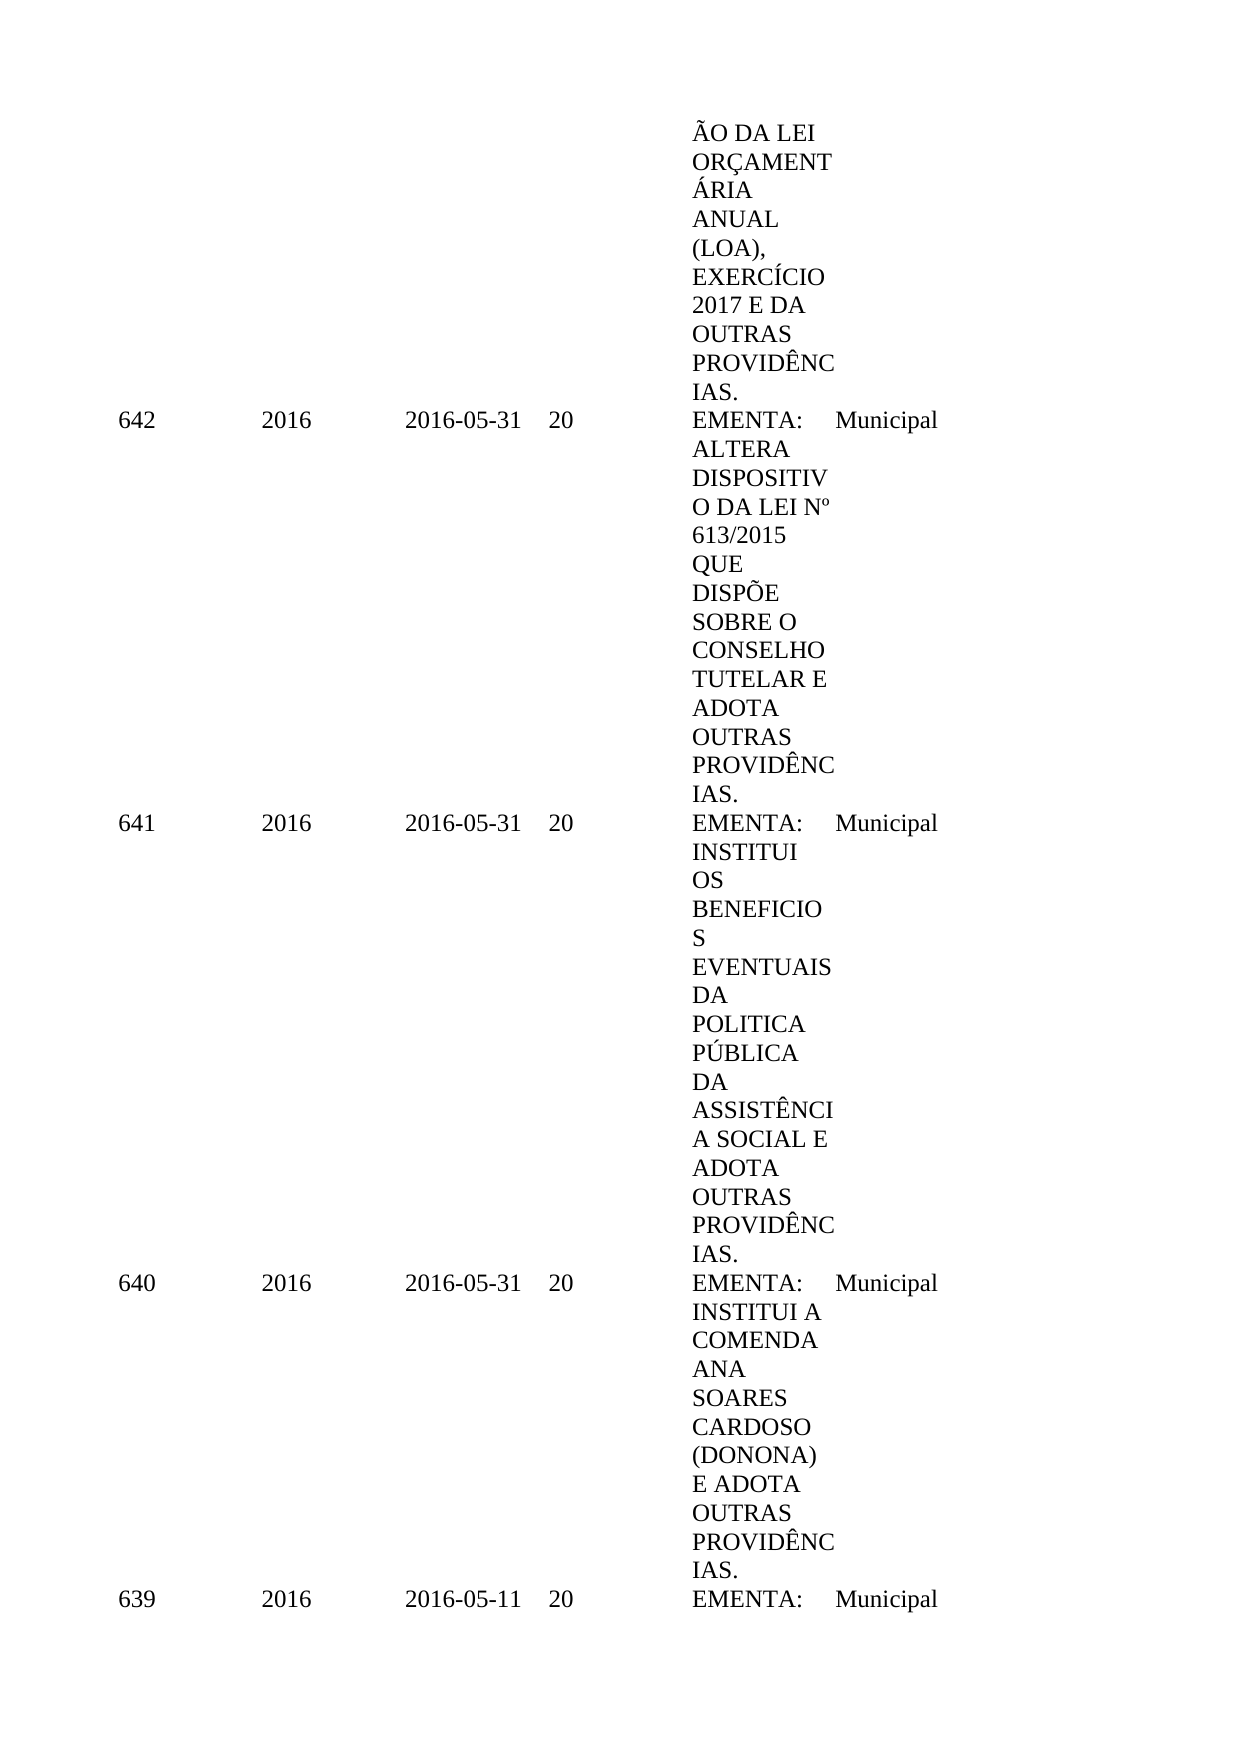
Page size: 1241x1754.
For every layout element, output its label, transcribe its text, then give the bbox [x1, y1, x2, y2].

table_cell Municipal [835, 1584, 979, 1613]
table_cell Municipal [835, 406, 979, 808]
table_cell Municipal [835, 1268, 979, 1584]
table_cell 20 [548, 1584, 692, 1613]
table_cell 2016-05-31 [405, 1268, 548, 1584]
table_cell 20 [548, 1268, 692, 1584]
table_cell EMENTA: ALTERA DISPOSITIVO DA LEI Nº 613/2015 QUE DISPÕE SOBRE O CONSELHO TUTELAR E ADOTA OUTRAS PROVIDÊNCIAS. [692, 406, 835, 808]
table_cell EMENTA: INSTITUI OS BENEFICIOS EVENTUAIS DA POLITICA PÚBLICA DA ASSISTÊNCIA SOCIAL E ADOTA OUTRAS PROVIDÊNCIAS. [692, 808, 835, 1268]
table_cell [548, 118, 692, 406]
table_cell 20 [548, 808, 692, 1268]
table_cell [118, 118, 261, 406]
table_cell EMENTA: [692, 1584, 835, 1613]
table_cell 639 [118, 1584, 261, 1613]
table_cell EMENTA: INSTITUI A COMENDA ANA SOARES CARDOSO (DONONA) E ADOTA OUTRAS PROVIDÊNCIAS. [692, 1268, 835, 1584]
table_cell [979, 1268, 1122, 1584]
table_cell [979, 118, 1122, 406]
table_cell 2016 [261, 1268, 405, 1584]
table_cell 640 [118, 1268, 261, 1584]
table_cell 2016-05-31 [405, 808, 548, 1268]
table_cell 2016 [261, 808, 405, 1268]
table_cell 20 [548, 406, 692, 808]
table_cell 2016-05-31 [405, 406, 548, 808]
table_cell [979, 1584, 1122, 1613]
table_cell [261, 118, 405, 406]
table_cell 642 [118, 406, 261, 808]
table_cell Municipal [835, 808, 979, 1268]
table_cell ÃO DA LEI ORÇAMENTÁRIA ANUAL (LOA), EXERCÍCIO 2017 E DA OUTRAS PROVIDÊNCIAS. [692, 118, 835, 406]
table_cell 2016 [261, 406, 405, 808]
table_cell [405, 118, 548, 406]
table_cell [979, 406, 1122, 808]
table_cell [835, 118, 979, 406]
table_cell [979, 808, 1122, 1268]
table_cell 2016-05-11 [405, 1584, 548, 1613]
table_cell 2016 [261, 1584, 405, 1613]
table_cell 641 [118, 808, 261, 1268]
